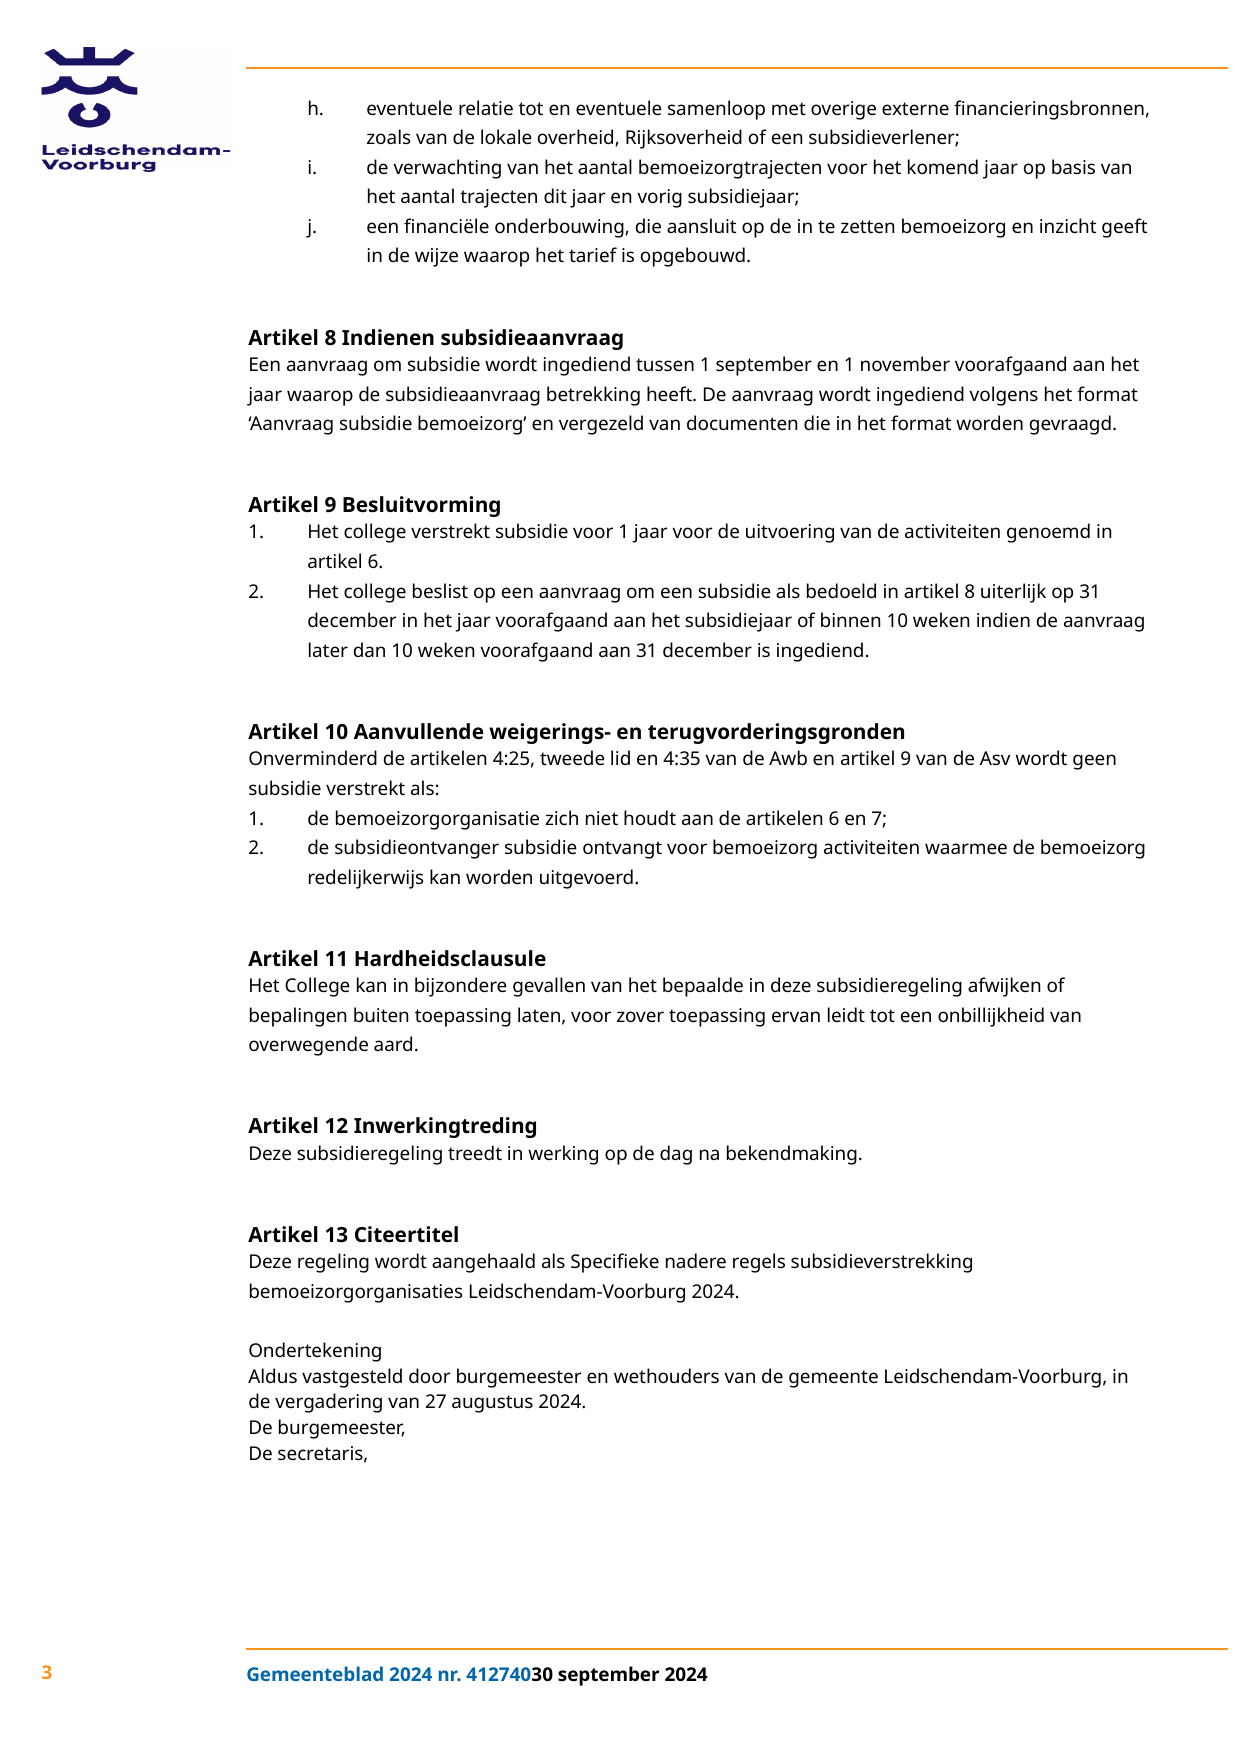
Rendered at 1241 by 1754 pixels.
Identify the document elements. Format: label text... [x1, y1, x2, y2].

text Artikel 11 Hardheidsclausule [248, 944, 1152, 972]
text Artikel 9 Besluitvorming [248, 490, 1152, 519]
text Onverminderd de artikelen 4:25, tweede lid en 4:35 van de Awb en artikel 9 van de Asv wordt geen subsidie verstrekt als: [248, 746, 1152, 801]
text Artikel 8 Indienen subsidieaanvraag [248, 323, 1152, 351]
picture [41, 47, 231, 172]
text Artikel 13 Citeertitel [248, 1220, 1152, 1248]
list de bemoeizorgorganisatie zich niet houdt aan de artikelen 6 en 7; [248, 805, 1152, 830]
text Artikel 12 Inwerkingtreding [248, 1111, 1152, 1140]
text Ondertekening [248, 1337, 1152, 1363]
text Deze regeling wordt aangehaald als Specifieke nadere regels subsidieverstrekking bemoeizorgorganisaties Leidschendam-Voorburg 2024. [248, 1248, 1152, 1304]
list een financiële onderbouwing, die aansluit op de in te zetten bemoeizorg en inzicht geeft in de wijze waarop het tarief is opgebouwd. [307, 213, 1152, 268]
text De burgemeester, [248, 1414, 1152, 1440]
list eventuele relatie tot en eventuele samenloop met overige externe financieringsbronnen, zoals van de lokale overheid, Rijksoverheid of een subsidieverlener; [307, 95, 1152, 150]
list de subsidieontvanger subsidie ontvangt voor bemoeizorg activiteiten waarmee de bemoeizorg redelijkerwijs kan worden uitgevoerd. [248, 834, 1152, 889]
text Een aanvraag om subsidie wordt ingediend tussen 1 september en 1 november voorafgaand aan het jaar waarop de subsidieaanvraag betrekking heeft. De aanvraag wordt ingediend volgens het format ‘Aanvraag subsidie bemoeizorg’ en vergezeld van documenten die in het format worden gevraagd. [248, 351, 1152, 436]
text Het College kan in bijzondere gevallen van het bepaalde in deze subsidieregeling afwijken of bepalingen buiten toepassing laten, voor zover toepassing ervan leidt tot een onbillijkheid van overwegende aard. [248, 972, 1152, 1057]
text Aldus vastgesteld door burgemeester en wethouders van de gemeente Leidschendam-Voorburg, in de vergadering van 27 augustus 2024. [248, 1363, 1152, 1414]
text Deze subsidieregeling treedt in werking op de dag na bekendmaking. [248, 1140, 1152, 1166]
text De secretaris, [248, 1440, 1152, 1466]
list Het college verstrekt subsidie voor 1 jaar voor de uitvoering van de activiteiten genoemd in artikel 6. [248, 519, 1152, 574]
list Het college beslist op een aanvraag om een subsidie als bedoeld in artikel 8 uiterlijk op 31 december in het jaar voorafgaand aan het subsidiejaar of binnen 10 weken indien de aanvraag later dan 10 weken voorafgaand aan 31 december is ingediend. [248, 578, 1152, 663]
text Artikel 10 Aanvullende weigerings- en terugvorderingsgronden [248, 717, 1152, 746]
list de verwachting van het aantal bemoeizorgtrajecten voor het komend jaar op basis van het aantal trajecten dit jaar en vorig subsidiejaar; [307, 154, 1152, 209]
